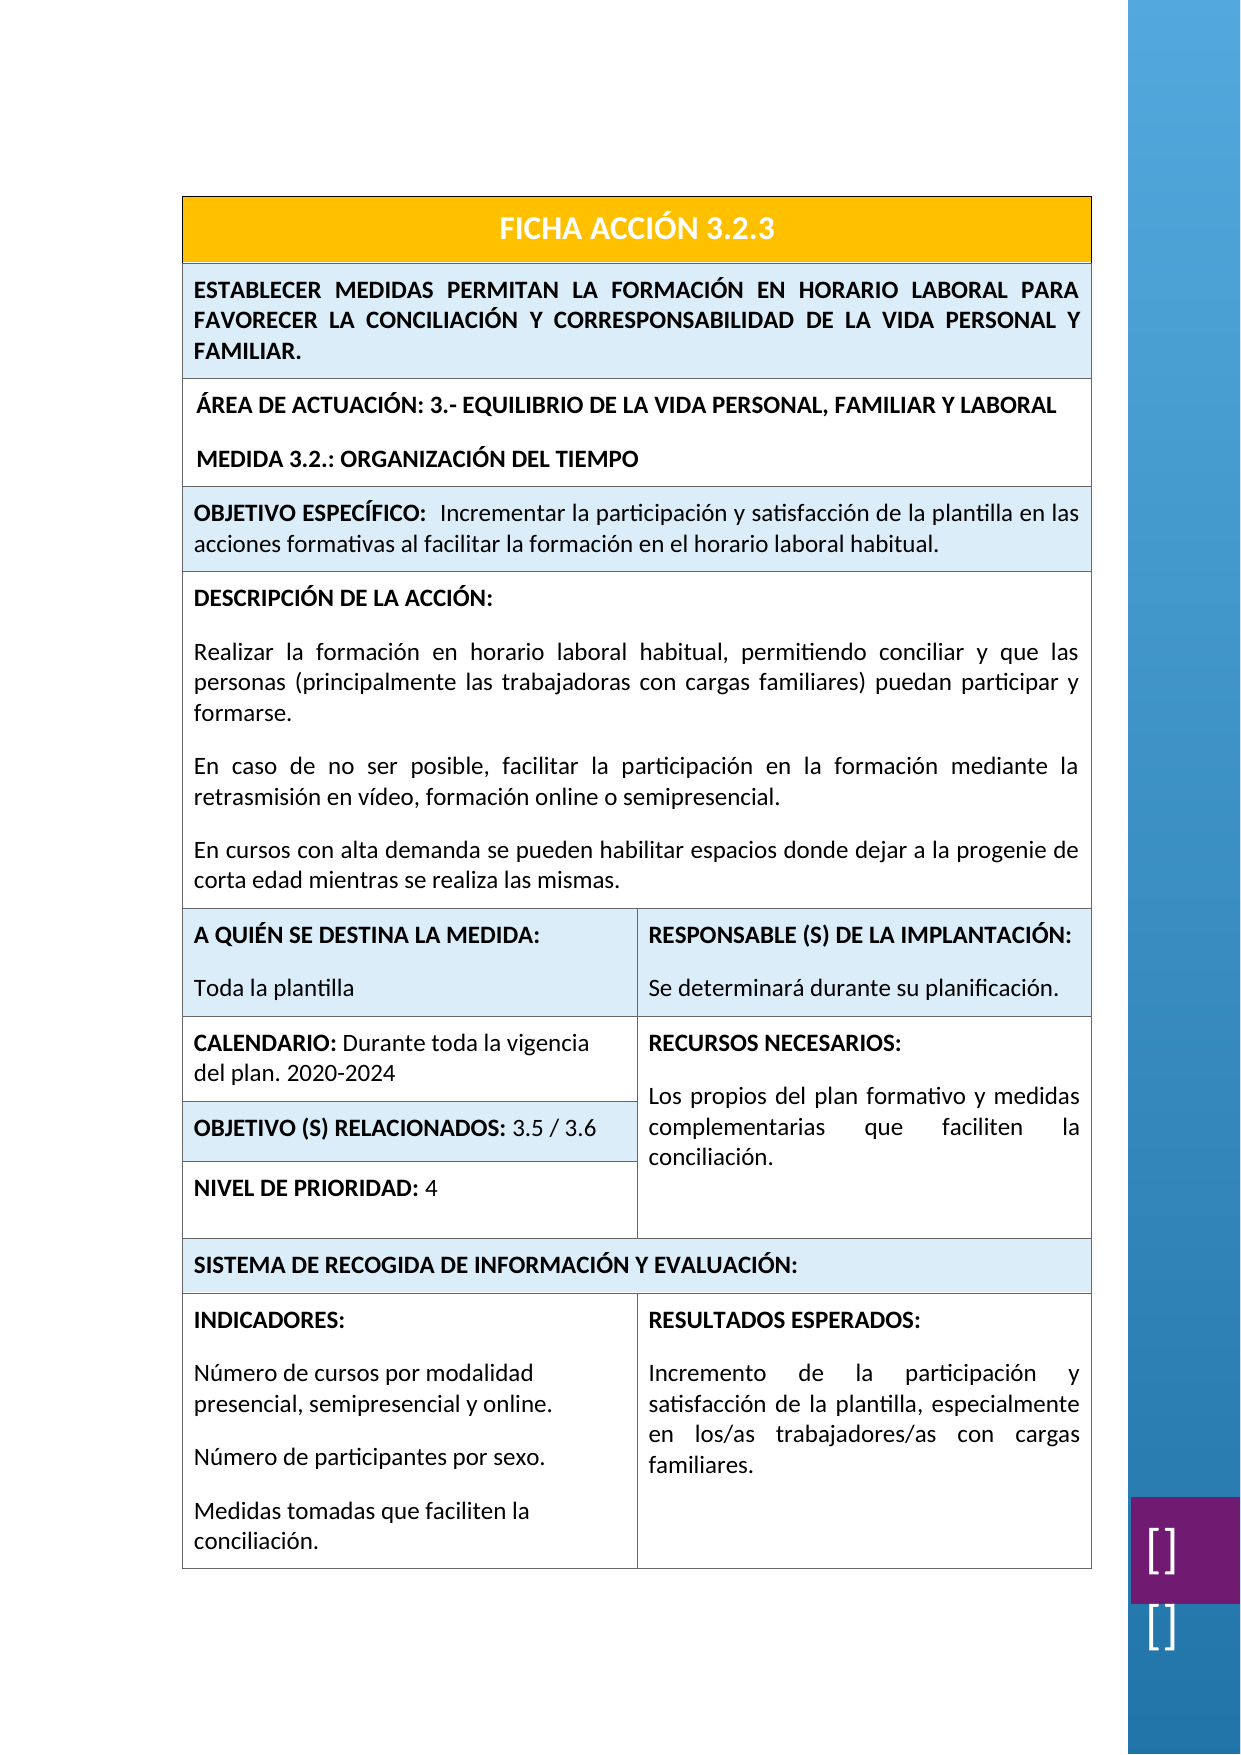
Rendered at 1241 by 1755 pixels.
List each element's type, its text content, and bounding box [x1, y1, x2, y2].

table_cell SISTEMA DE RECOGIDA DE INFORMACIÓN Y EVALUACIÓN: [183, 1239, 1091, 1292]
table_cell OBJETIVO (S) RELACIONADOS: 3.5 / 3.6 [183, 1102, 637, 1161]
table_cell CALENDARIO: Durante toda la vigencia del plan. 2020-2024 [183, 1017, 637, 1101]
table_cell INDICADORES: Número de cursos por modalidad presencial, semipresencial y online. Número de participantes por sexo. Medidas tomadas que faciliten la conciliación. [183, 1294, 637, 1568]
table_cell A QUIÉN SE DESTINA LA MEDIDA: Toda la plantilla [183, 909, 637, 1016]
table_cell OBJETIVO ESPECÍFICO: Incrementar la participación y satisfacción de la plantilla en las acciones formativas al facilitar la formación en el horario laboral habitual. [183, 487, 1091, 571]
table_cell ESTABLECER MEDIDAS PERMITAN LA FORMACIÓN EN HORARIO LABORAL PARA FAVORECER LA CONCILIACIÓN Y CORRESPONSABILIDAD DE LA VIDA PERSONAL Y FAMILIAR. [183, 264, 1091, 378]
table_cell RESULTADOS ESPERADOS: Incremento de la participación y satisfacción de la plantilla, especialmente en los/as trabajadores/as con cargas familiares. [638, 1294, 1091, 1568]
table_cell RECURSOS NECESARIOS: Los propios del plan formativo y medidas complementarias que faciliten la conciliación. [638, 1017, 1091, 1238]
table_cell DESCRIPCIÓN DE LA ACCIÓN: Realizar la formación en horario laboral habitual, permitiendo conciliar y que las personas (principalmente las trabajadoras con cargas familiares) puedan participar y formarse. En caso de no ser posible, facilitar la participación en la formación mediante la retrasmisión en vídeo, formación online o semipresencial. En cursos con alta demanda se pueden habilitar espacios donde dejar a la progenie de corta edad mientras se realiza las mismas. [183, 572, 1091, 908]
table_cell NIVEL DE PRIORIDAD: 4 [183, 1162, 637, 1238]
table_header FICHA ACCIÓN 3.2.3 [183, 197, 1091, 262]
table_cell RESPONSABLE (S) DE LA IMPLANTACIÓN: Se determinará durante su planificación. [638, 909, 1091, 1016]
table_cell ÁREA DE ACTUACIÓN: 3.- EQUILIBRIO DE LA VIDA PERSONAL, FAMILIAR Y LABORAL MEDIDA 3.2.: ORGANIZACIÓN DEL TIEMPO [183, 379, 1091, 486]
